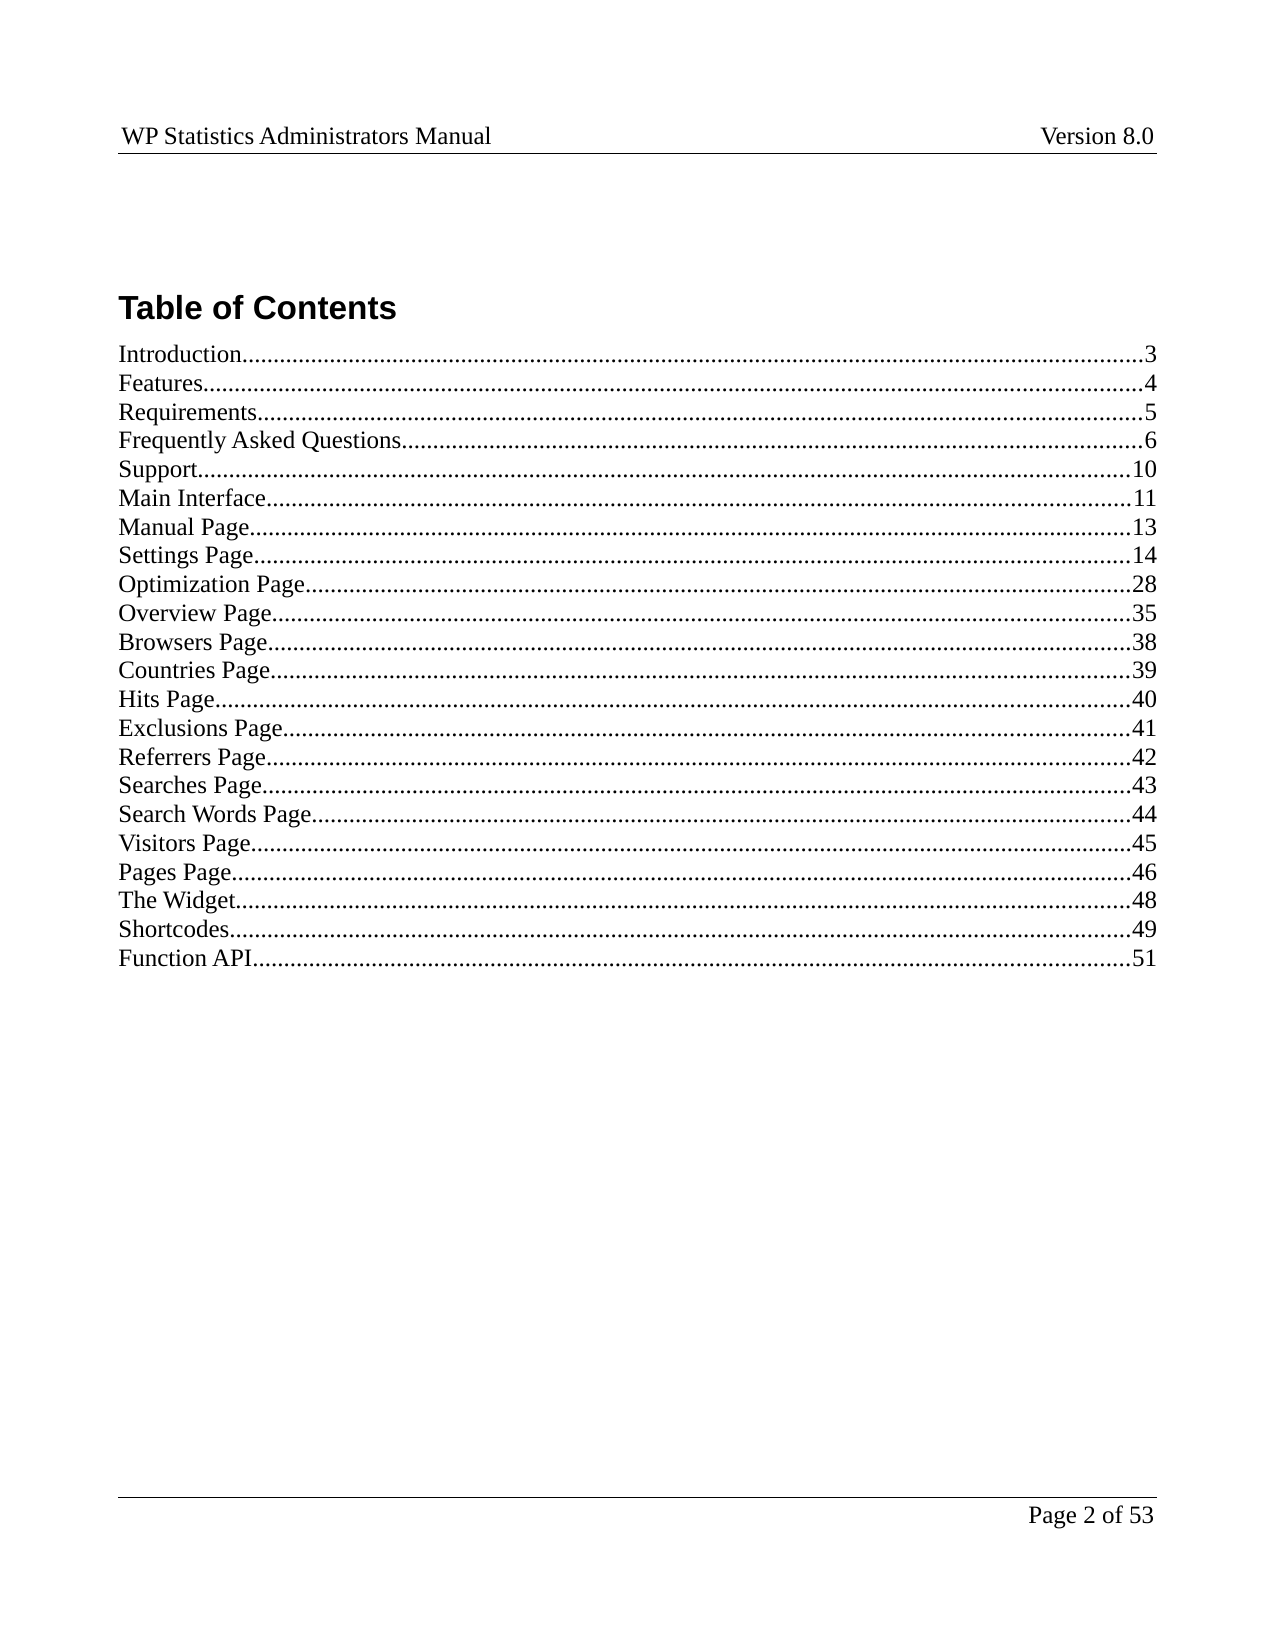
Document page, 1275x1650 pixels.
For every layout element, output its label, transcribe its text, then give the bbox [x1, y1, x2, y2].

text Requirements 5 [118, 397, 1157, 426]
text Referrers Page 42 [118, 742, 1157, 771]
text Support 10 [118, 454, 1157, 483]
text Features 4 [118, 368, 1157, 397]
text Countries Page 39 [118, 656, 1157, 684]
text Introduction 3 [118, 339, 1157, 368]
subtitle Table of Contents [118, 288, 1157, 327]
text Frequently Asked Questions 6 [118, 426, 1157, 454]
text Function API 51 [118, 943, 1157, 972]
text Optimization Page 28 [118, 569, 1157, 598]
text Pages Page 46 [118, 857, 1157, 886]
text Main Interface 11 [118, 483, 1157, 512]
text Search Words Page 44 [118, 799, 1157, 828]
text Exclusions Page 41 [118, 713, 1157, 742]
text Browsers Page 38 [118, 627, 1157, 656]
text Hits Page 40 [118, 684, 1157, 713]
text Searches Page 43 [118, 771, 1157, 799]
text Overview Page 35 [118, 598, 1157, 627]
text Manual Page 13 [118, 512, 1157, 541]
text Shortcodes 49 [118, 914, 1157, 943]
text Visitors Page 45 [118, 828, 1157, 857]
text Settings Page 14 [118, 541, 1157, 569]
text The Widget 48 [118, 886, 1157, 914]
